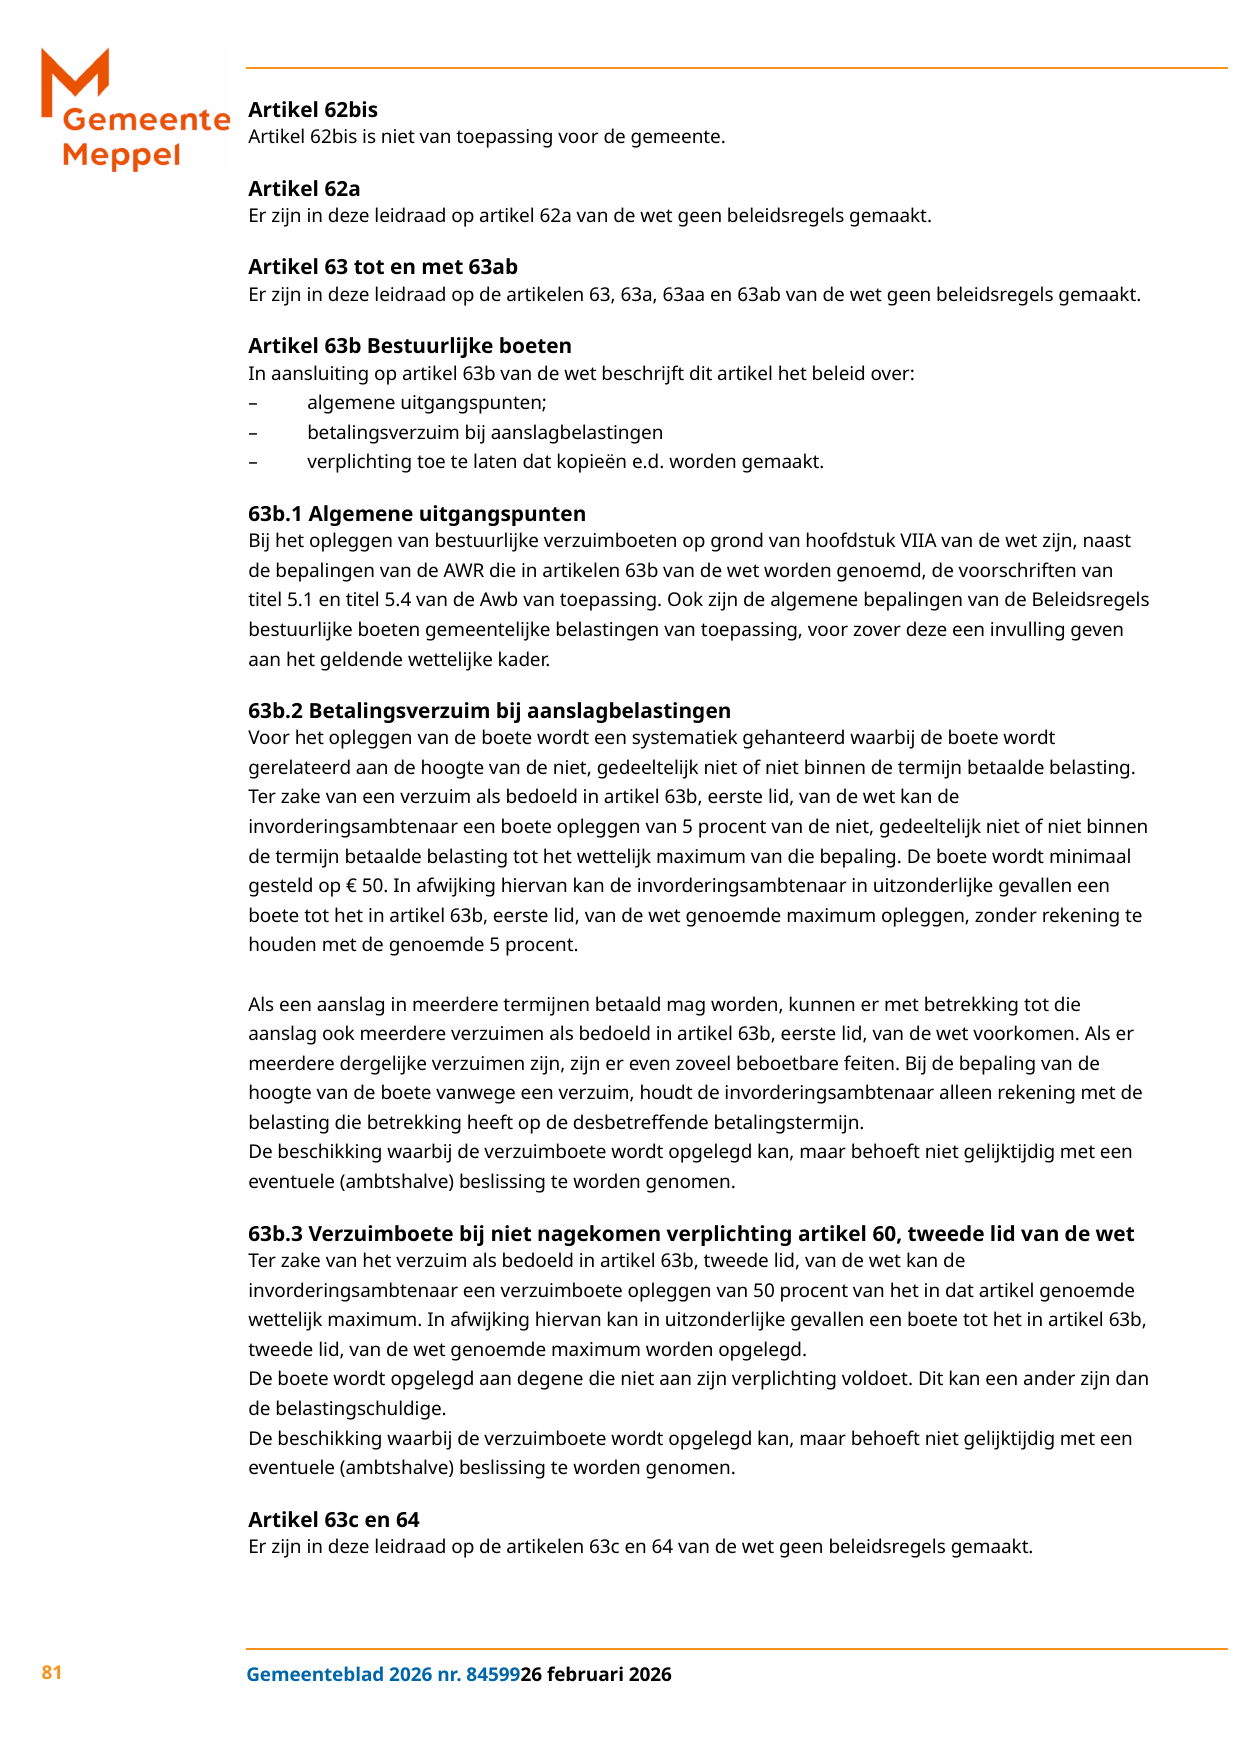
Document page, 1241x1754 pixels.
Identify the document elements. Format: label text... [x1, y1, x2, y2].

text 63b.2 Betalingsverzuim bij aanslagbelastingen [248, 696, 1152, 724]
text Ter zake van het verzuim als bedoeld in artikel 63b, tweede lid, van de wet kan de invorderingsambtenaar een verzuimboete opleggen van 50 procent van het in dat artikel genoemde wettelijk maximum. In afwijking hiervan kan in uitzonderlijke gevallen een boete tot het in artikel 63b, tweede lid, van de wet genoemde maximum worden opgelegd. [248, 1247, 1152, 1362]
text Er zijn in deze leidraad op artikel 62a van de wet geen beleidsregels gemaakt. [248, 202, 1152, 228]
text Artikel 62a [248, 174, 1152, 202]
text 63b.3 Verzuimboete bij niet nagekomen verplichting artikel 60, tweede lid van de wet [248, 1219, 1152, 1247]
text Er zijn in deze leidraad op de artikelen 63, 63a, 63aa en 63ab van de wet geen beleidsregels gemaakt. [248, 281, 1152, 307]
text Artikel 63 tot en met 63ab [248, 252, 1152, 281]
list betalingsverzuim bij aanslagbelastingen [248, 419, 1152, 445]
text Ter zake van een verzuim als bedoeld in artikel 63b, eerste lid, van de wet kan de invorderingsambtenaar een boete opleggen van 5 procent van de niet, gedeeltelijk niet of niet binnen de termijn betaalde belasting tot het wettelijk maximum van die bepaling. De boete wordt minimaal gesteld op € 50. In afwijking hiervan kan de invorderingsambtenaar in uitzonderlijke gevallen een boete tot het in artikel 63b, eerste lid, van de wet genoemde maximum opleggen, zonder rekening te houden met de genoemde 5 procent. [248, 784, 1152, 957]
picture [41, 47, 231, 172]
text Artikel 63b Bestuurlijke boeten [248, 331, 1152, 360]
text In aansluiting op artikel 63b van de wet beschrijft dit artikel het beleid over: [248, 360, 1152, 386]
text Voor het opleggen van de boete wordt een systematiek gehanteerd waarbij de boete wordt gerelateerd aan de hoogte van de niet, gedeeltelijk niet of niet binnen de termijn betaalde belasting. [248, 724, 1152, 780]
text 63b.1 Algemene uitgangspunten [248, 499, 1152, 527]
text Als een aanslag in meerdere termijnen betaald mag worden, kunnen er met betrekking tot die aanslag ook meerdere verzuimen als bedoeld in artikel 63b, eerste lid, van de wet voorkomen. Als er meerdere dergelijke verzuimen zijn, zijn er even zoveel beboetbare feiten. Bij de bepaling van de hoogte van de boete vanwege een verzuim, houdt de invorderingsambtenaar alleen rekening met de belasting die betrekking heeft op de desbetreffende betalingstermijn. [248, 991, 1152, 1135]
text Er zijn in deze leidraad op de artikelen 63c en 64 van de wet geen beleidsregels gemaakt. [248, 1533, 1152, 1559]
list verplichting toe te laten dat kopieën e.d. worden gemaakt. [248, 448, 1152, 474]
text De beschikking waarbij de verzuimboete wordt opgelegd kan, maar behoeft niet gelijktijdig met een eventuele (ambtshalve) beslissing te worden genomen. [248, 1425, 1152, 1480]
text Bij het opleggen van bestuurlijke verzuimboeten op grond van hoofdstuk VIIA van de wet zijn, naast de bepalingen van de AWR die in artikelen 63b van de wet worden genoemd, de voorschriften van titel 5.1 en titel 5.4 van de Awb van toepassing. Ook zijn de algemene bepalingen van de Beleidsregels bestuurlijke boeten gemeentelijke belastingen van toepassing, voor zover deze een invulling geven aan het geldende wettelijke kader. [248, 527, 1152, 671]
list algemene uitgangspunten; [248, 389, 1152, 415]
text Artikel 62bis is niet van toepassing voor de gemeente. [248, 123, 1152, 149]
text Artikel 62bis [248, 95, 1152, 123]
text De beschikking waarbij de verzuimboete wordt opgelegd kan, maar behoeft niet gelijktijdig met een eventuele (ambtshalve) beslissing te worden genomen. [248, 1139, 1152, 1194]
text Artikel 63c en 64 [248, 1505, 1152, 1533]
text De boete wordt opgelegd aan degene die niet aan zijn verplichting voldoet. Dit kan een ander zijn dan de belastingschuldige. [248, 1366, 1152, 1421]
